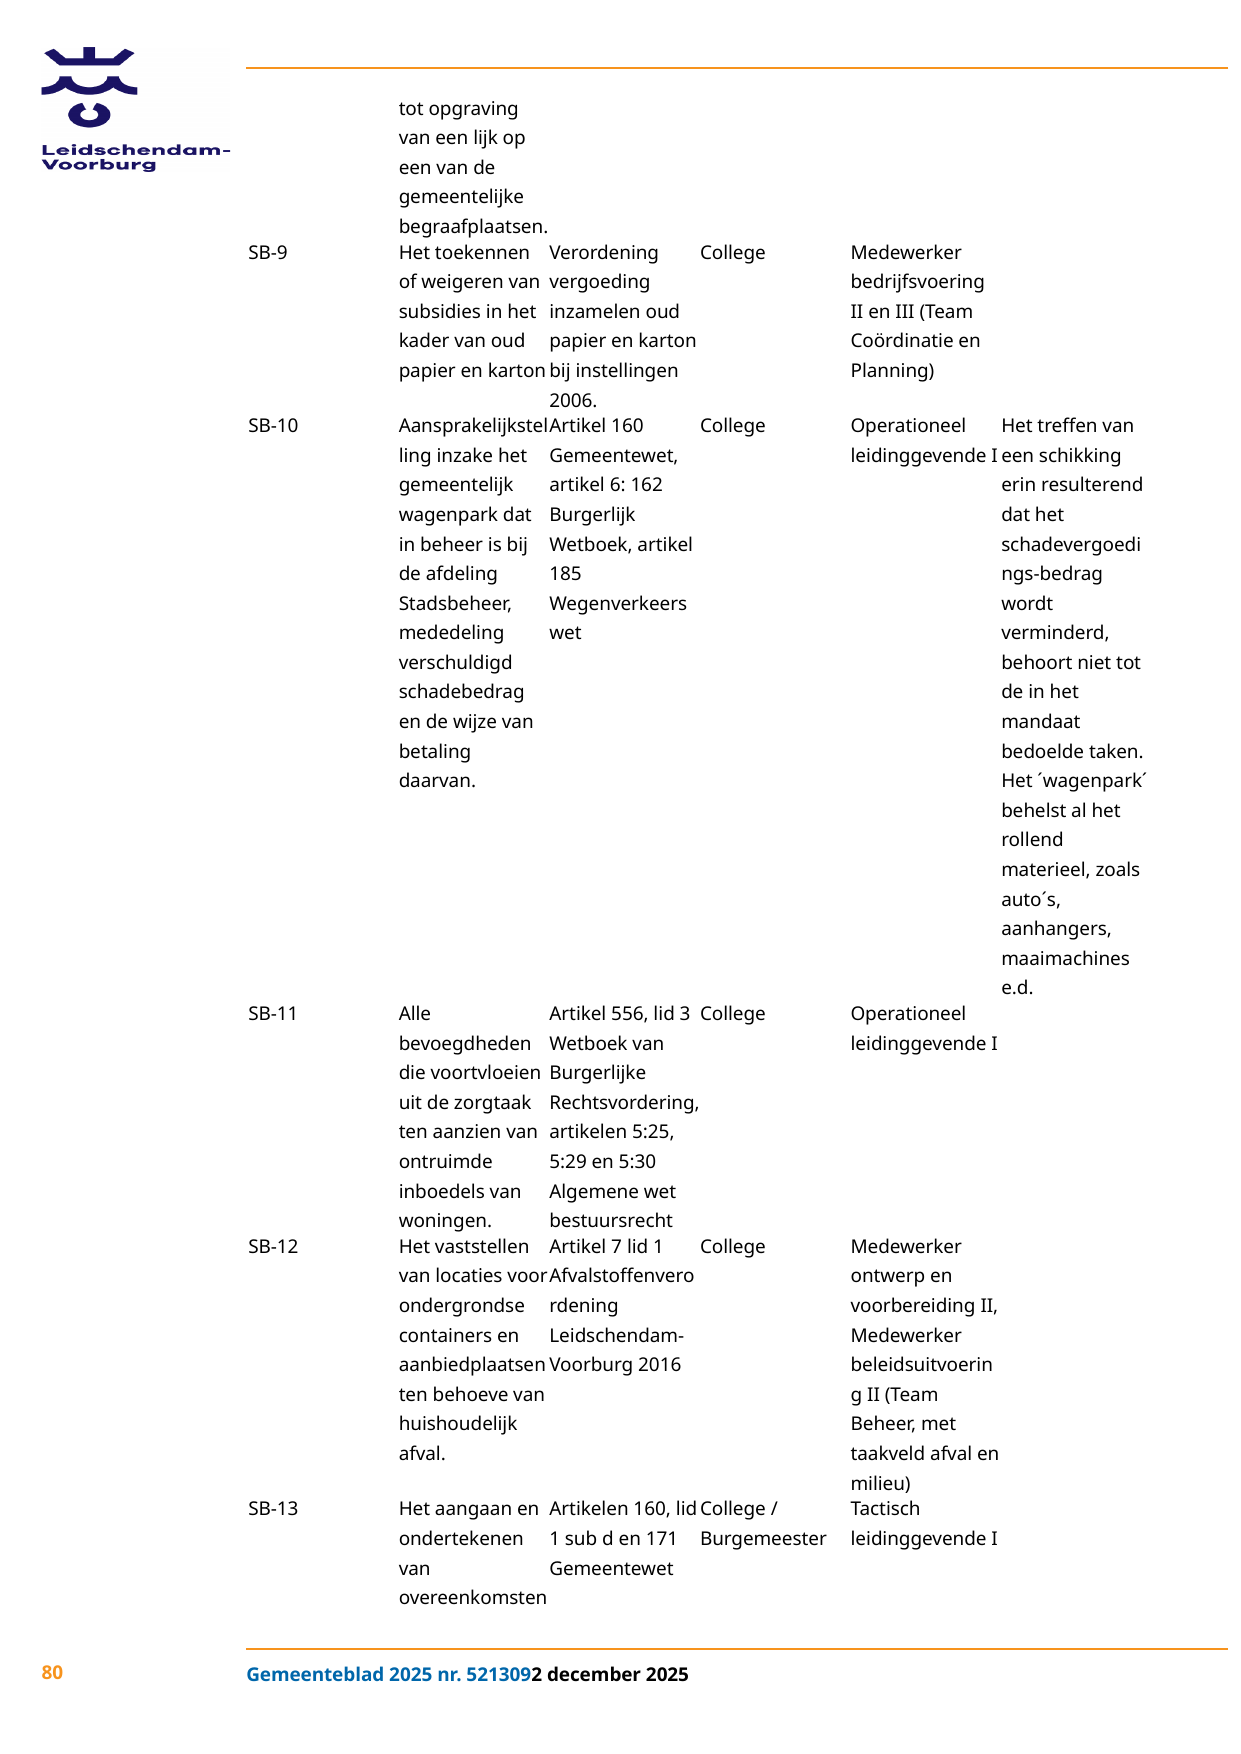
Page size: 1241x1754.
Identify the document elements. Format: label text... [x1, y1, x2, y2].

table_cell Artikelen 160, lid 1 sub d en 171 Gemeentewet [549, 1496, 700, 1610]
table_cell Medewerker ontwerp en voorbereiding II, Medewerker beleidsuitvoering II (Team Beheer, met taakveld afval en milieu) [850, 1233, 1001, 1496]
table_cell Artikel 7 lid 1 Afvalstoffenverordening Leidschendam-Voorburg 2016 [549, 1233, 700, 1496]
table_cell Medewerker bedrijfsvoering II en III (Team Coördinatie en Planning) [850, 239, 1001, 412]
table_cell SB-12 [248, 1233, 398, 1496]
table_cell College [700, 1233, 850, 1496]
table_cell [1001, 1233, 1152, 1496]
table_cell College [700, 413, 850, 1000]
table_cell SB-10 [248, 413, 398, 1000]
table_cell Verordening vergoeding inzamelen oud papier en karton bij instellingen 2006. [549, 239, 700, 412]
table_cell Artikel 160 Gemeentewet, artikel 6: 162 Burgerlijk Wetboek, artikel 185 Wegenverkeerswet [549, 413, 700, 1000]
table_cell [1001, 1496, 1152, 1610]
table_cell [248, 95, 398, 239]
table_cell Aansprakelijkstelling inzake het gemeentelijk wagenpark dat in beheer is bij de afdeling Stadsbeheer, mededeling verschuldigd schadebedrag en de wijze van betaling daarvan. [399, 413, 549, 1000]
table_cell College / Burgemeester [700, 1496, 850, 1610]
table_cell SB-9 [248, 239, 398, 412]
table_cell Artikel 556, lid 3 Wetboek van Burgerlijke Rechtsvordering, artikelen 5:25, 5:29 en 5:30 Algemene wet bestuursrecht [549, 1000, 700, 1233]
table_cell [1001, 239, 1152, 412]
table_cell Het aangaan en ondertekenen van overeenkomsten [399, 1496, 549, 1610]
table_cell SB-11 [248, 1000, 398, 1233]
table_cell [1001, 1000, 1152, 1233]
picture [41, 47, 231, 172]
table_cell [700, 95, 850, 239]
table_cell Het toekennen of weigeren van subsidies in het kader van oud papier en karton [399, 239, 549, 412]
table_cell [1001, 95, 1152, 239]
table_cell College [700, 1000, 850, 1233]
table_cell Operationeel leidinggevende I [850, 413, 1001, 1000]
table_cell Het vaststellen van locaties voor ondergrondse containers en aanbiedplaatsen ten behoeve van huishoudelijk afval. [399, 1233, 549, 1496]
table_cell Het treffen van een schikking erin resulterend dat het schadevergoedings-bedrag wordt verminderd, behoort niet tot de in het mandaat bedoelde taken. Het ´wagenpark´ behelst al het rollend materieel, zoals auto´s, aanhangers, maaimachines e.d. [1001, 413, 1152, 1000]
table_cell College [700, 239, 850, 412]
table_cell Operationeel leidinggevende I [850, 1000, 1001, 1233]
table_cell Alle bevoegdheden die voortvloeien uit de zorgtaak ten aanzien van ontruimde inboedels van woningen. [399, 1000, 549, 1233]
table_cell Tactisch leidinggevende I [850, 1496, 1001, 1610]
table_cell [549, 95, 700, 239]
table_cell [850, 95, 1001, 239]
table_cell tot opgraving van een lijk op een van de gemeentelijke begraafplaatsen. [399, 95, 549, 239]
table_cell SB-13 [248, 1496, 398, 1610]
